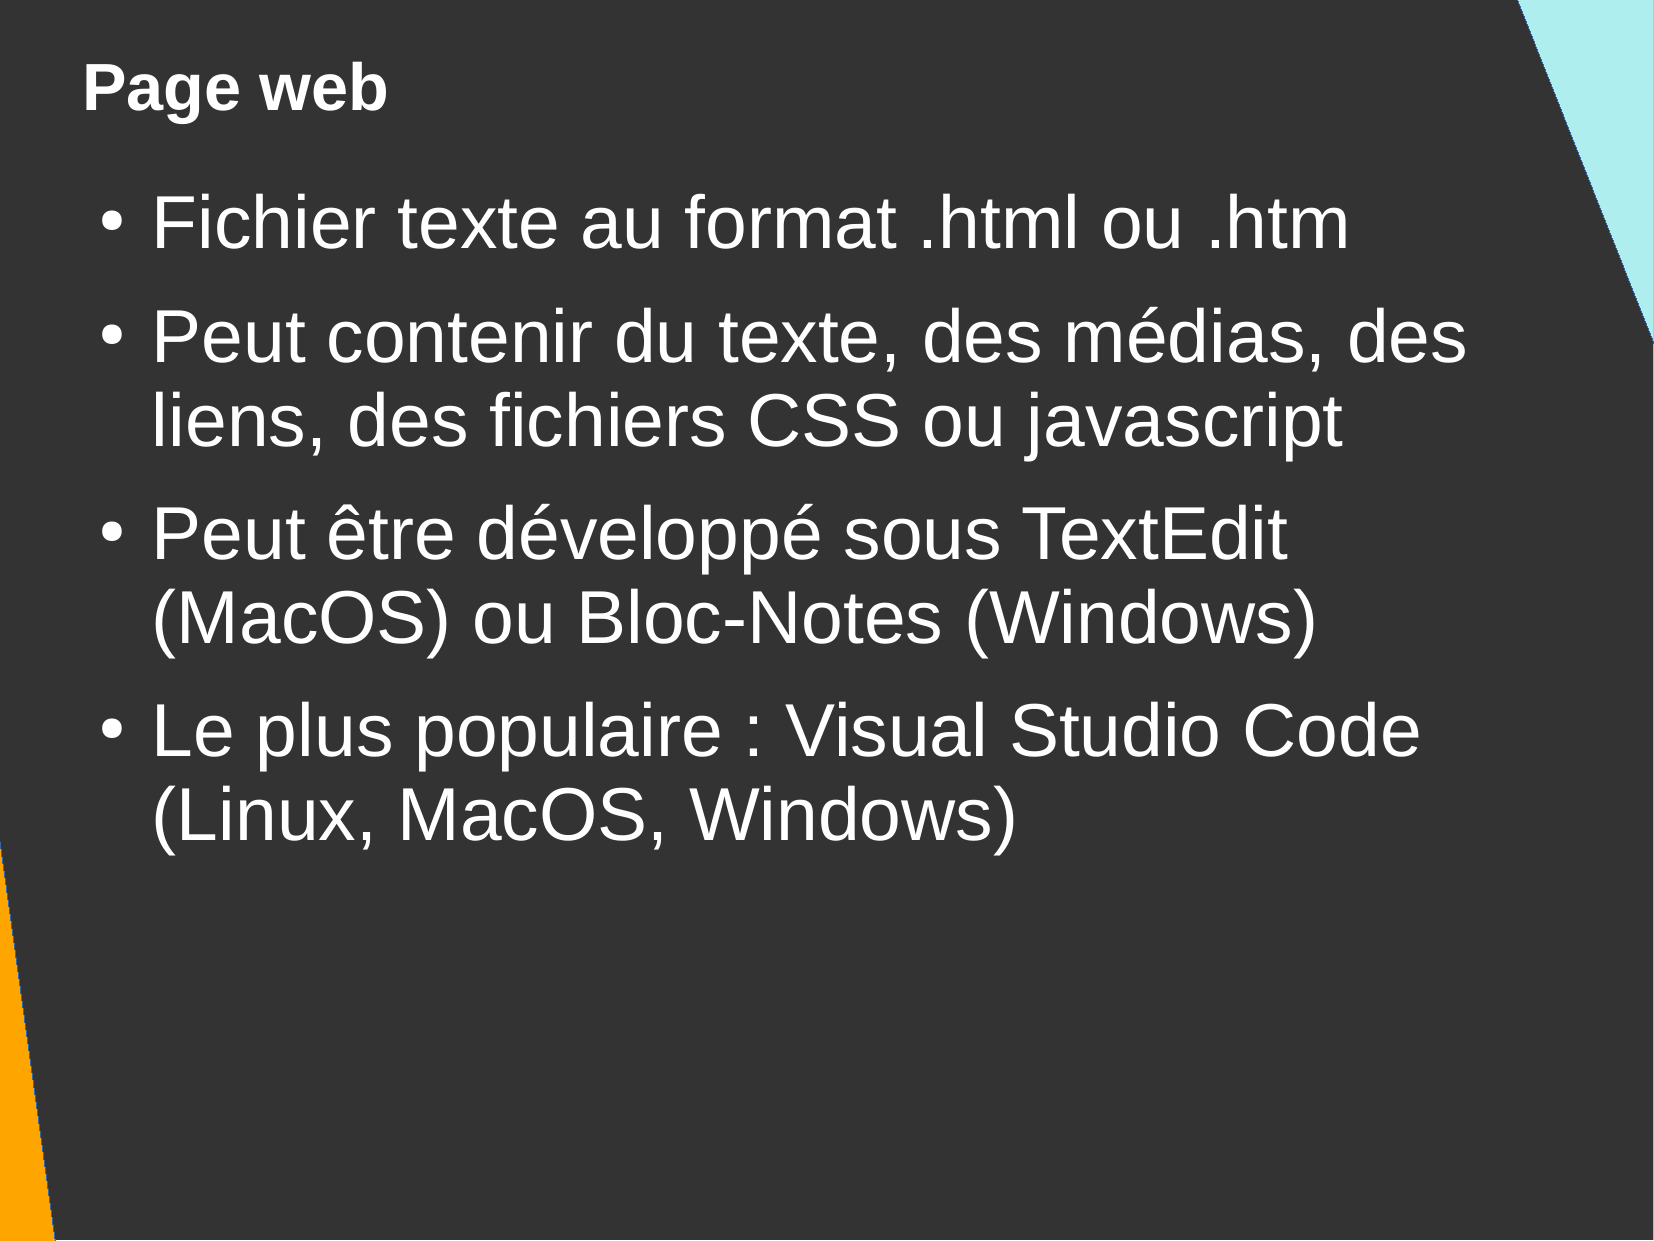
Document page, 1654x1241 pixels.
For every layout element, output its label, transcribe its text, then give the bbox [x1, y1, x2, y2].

title Page web [82, 49, 1571, 153]
list Fichier texte au format .html ou .htm Peut contenir du texte, des médias, des liens, des fichiers CSS ou javascript Peut être développé sous TextEdit (MacOS) ou Bloc-Notes (Windows) Le plus populaire : Visual Studio Code (Linux, MacOS, Windows) [81, 180, 1570, 901]
text_box [0, 841, 56, 1241]
text_box [1517, 0, 1654, 344]
